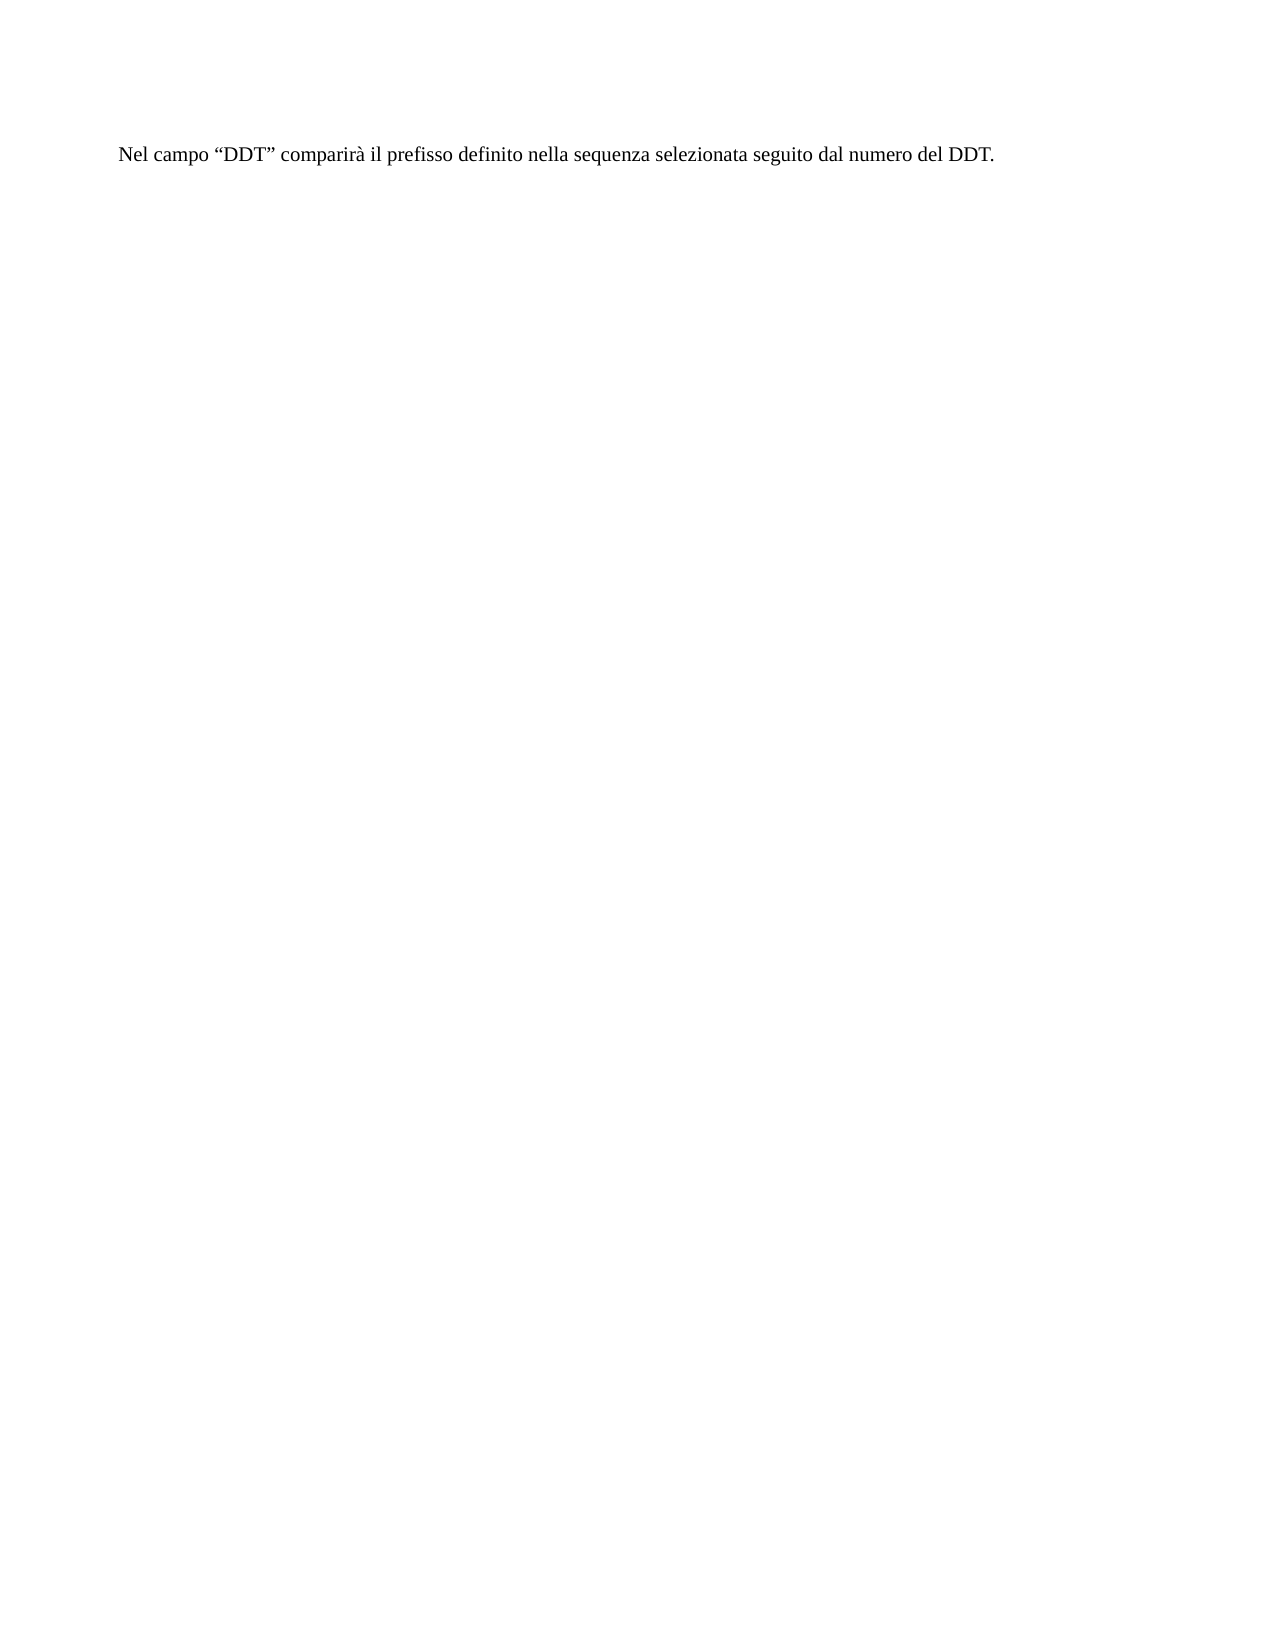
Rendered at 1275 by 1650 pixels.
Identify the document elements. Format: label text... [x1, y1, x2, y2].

text Nel campo “DDT” comparirà il prefisso definito nella sequenza selezionata seguito dal numero del DDT. [118, 142, 1157, 166]
